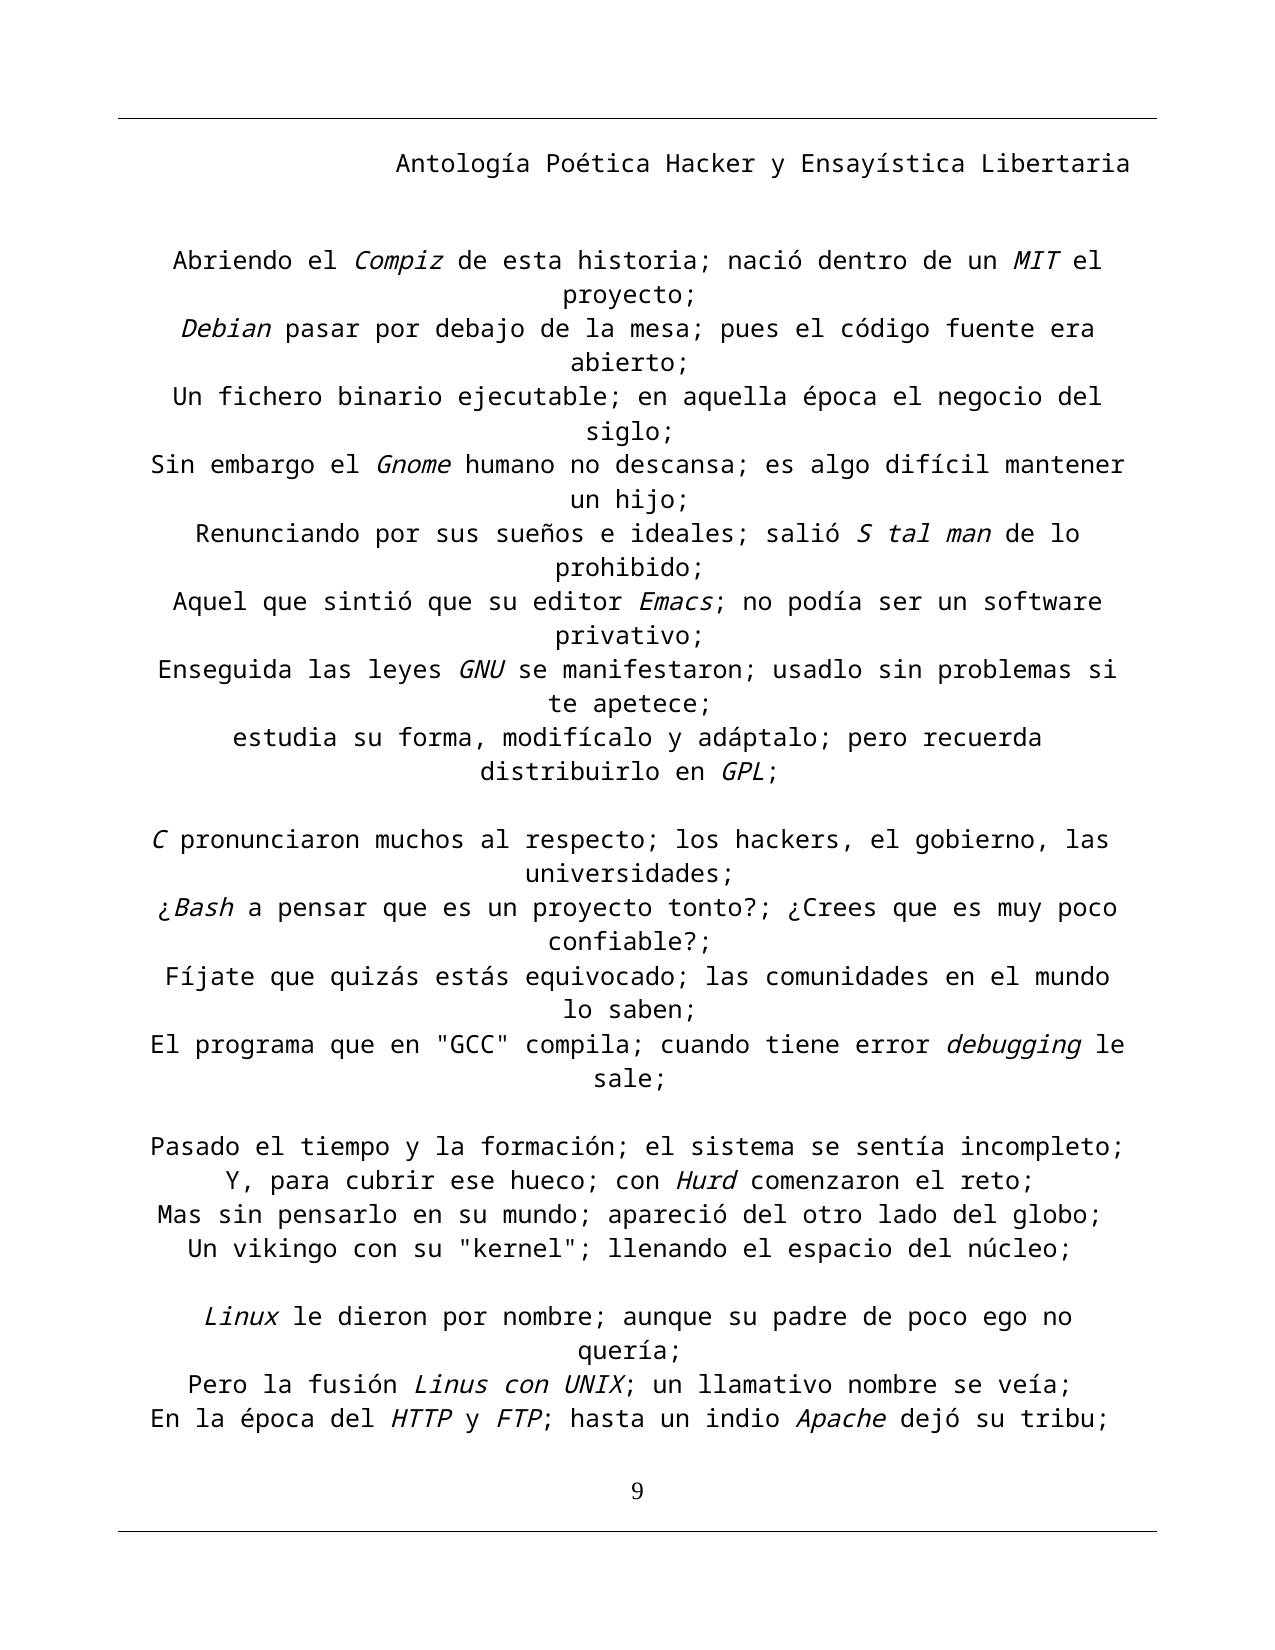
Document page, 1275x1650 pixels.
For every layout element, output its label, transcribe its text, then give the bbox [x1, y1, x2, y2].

text Abriendo el Compiz de esta historia; nació dentro de un MIT el proyecto; [145, 243, 1130, 311]
text Enseguida las leyes GNU se manifestaron; usadlo sin problemas si te apetece; [145, 652, 1130, 720]
text C pronunciaron muchos al respecto; los hackers, el gobierno, las [145, 822, 1130, 856]
text En la época del HTTP y FTP; hasta un indio Apache dejó su tribu; [145, 1401, 1130, 1435]
text Y, para cubrir ese hueco; con Hurd comenzaron el reto; [145, 1162, 1130, 1197]
text Debian pasar por debajo de la mesa; pues el código fuente era abierto; [145, 311, 1130, 379]
text Pero la fusión Linus con UNIX; un llamativo nombre se veía; [145, 1367, 1130, 1401]
text Mas sin pensarlo en su mundo; apareció del otro lado del globo; [145, 1197, 1130, 1231]
text Un fichero binario ejecutable; en aquella época el negocio del siglo; [145, 379, 1130, 447]
text El programa que en "GCC" compila; cuando tiene error debugging le sale; [145, 1026, 1130, 1094]
text Pasado el tiempo y la formación; el sistema se sentía incompleto; [145, 1128, 1130, 1162]
text universidades; [145, 856, 1130, 890]
text Aquel que sintió que su editor Emacs; no podía ser un software privativo; [145, 583, 1130, 652]
text ¿Bash a pensar que es un proyecto tonto?; ¿Crees que es muy poco confiable?; [145, 890, 1130, 958]
text Fíjate que quizás estás equivocado; las comunidades en el mundo lo saben; [145, 958, 1130, 1026]
text estudia su forma, modifícalo y adáptalo; pero recuerda distribuirlo en GPL; [145, 720, 1130, 788]
text Linux le dieron por nombre; aunque su padre de poco ego no quería; [145, 1299, 1130, 1367]
text Sin embargo el Gnome humano no descansa; es algo difícil mantener un hijo; [145, 447, 1130, 515]
text Un vikingo con su "kernel"; llenando el espacio del núcleo; [145, 1231, 1130, 1265]
text Renunciando por sus sueños e ideales; salió S tal man de lo prohibido; [145, 515, 1130, 583]
